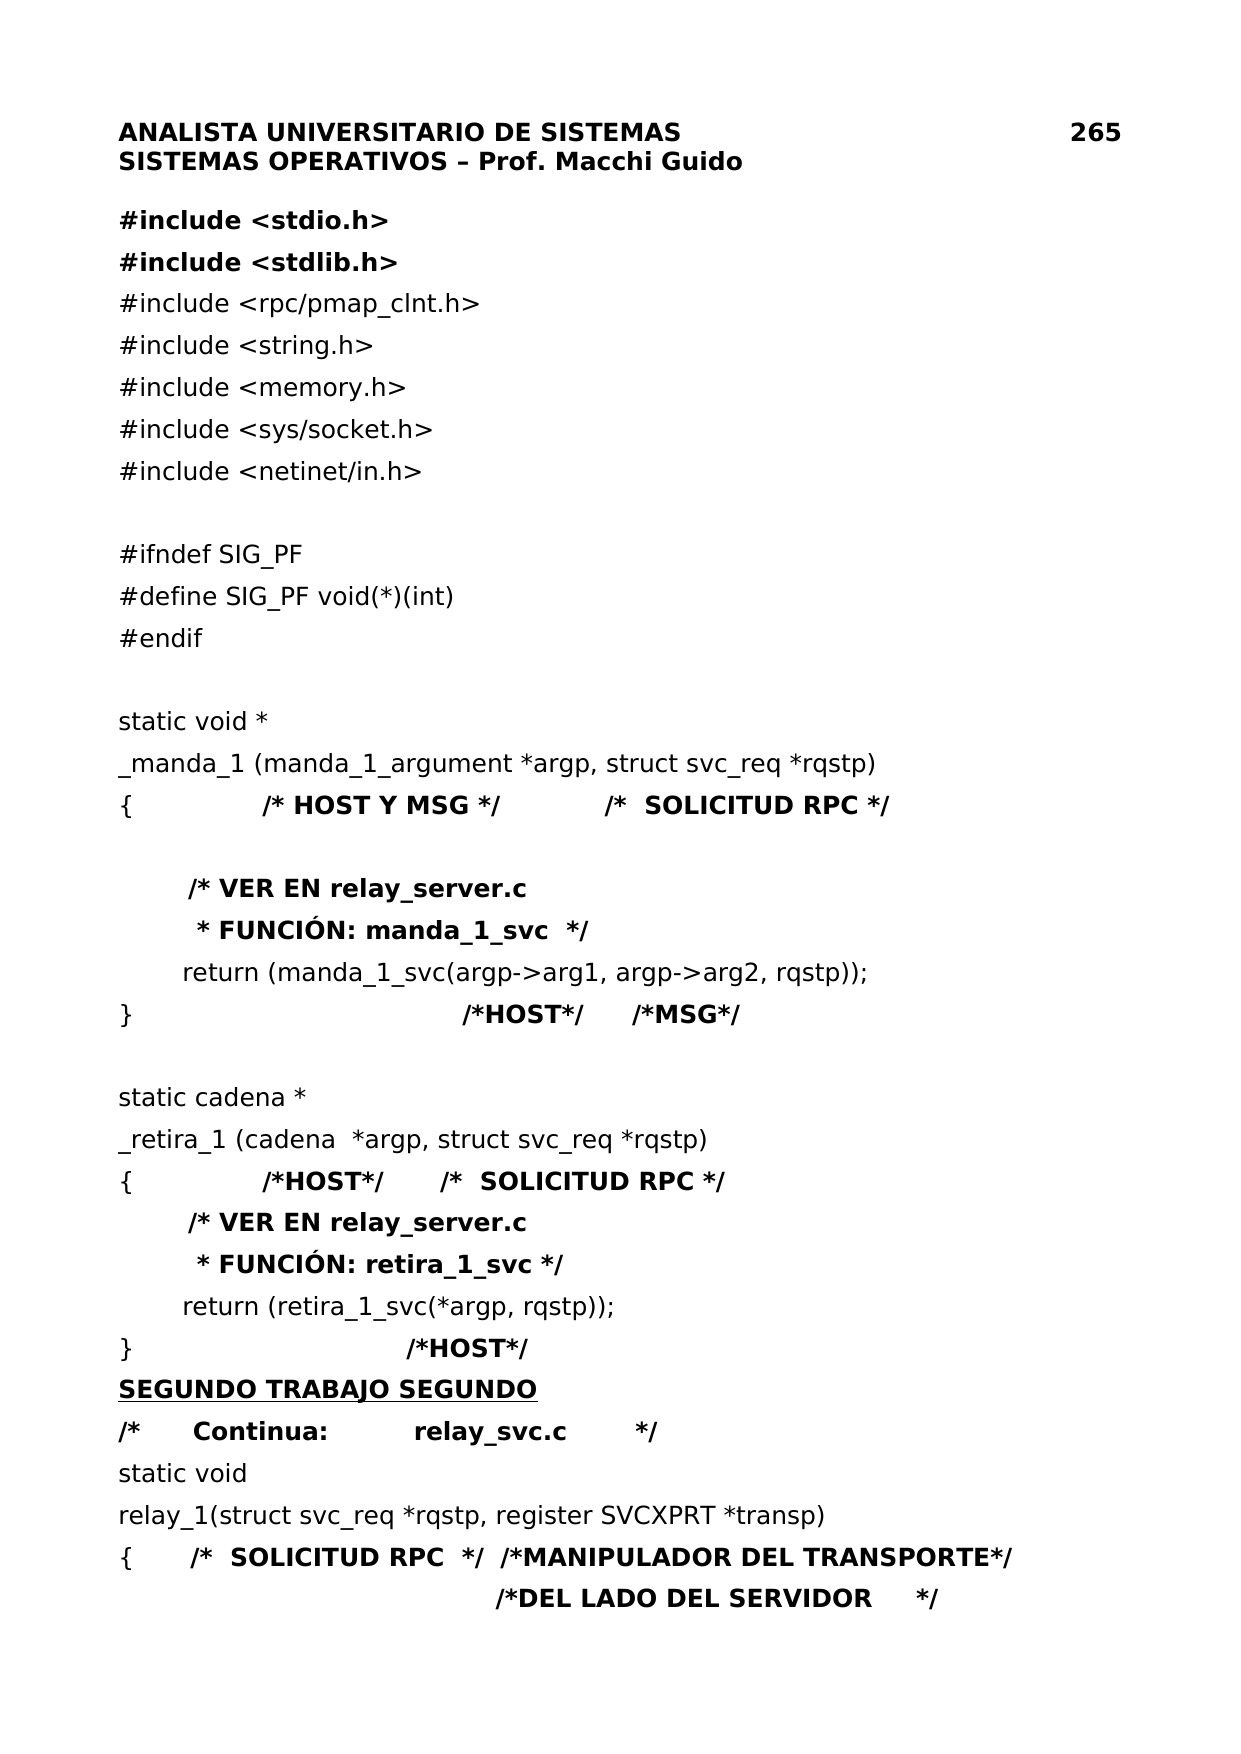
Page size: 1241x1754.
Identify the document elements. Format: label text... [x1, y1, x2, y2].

text static void [118, 1459, 1122, 1488]
text } /*HOST*/ [118, 1334, 1122, 1363]
text #include <string.h> [118, 331, 1122, 361]
text #include <sys/socket.h> [118, 415, 1122, 444]
text * FUNCIÓN: retira_1_svc */ [118, 1250, 1122, 1280]
text return (manda_1_svc(argp->arg1, argp->arg2, rqstp)); [118, 958, 1122, 987]
text #include <netinet/in.h> [118, 457, 1122, 486]
text #include <stdio.h> [118, 206, 1122, 235]
text #include <memory.h> [118, 373, 1122, 402]
text static void * [118, 707, 1122, 737]
text /* VER EN relay_server.c [118, 874, 1122, 904]
text * FUNCIÓN: manda_1_svc */ [118, 916, 1122, 946]
text #define SIG_PF void(*)(int) [118, 582, 1122, 611]
text #include <stdlib.h> [118, 248, 1122, 277]
text #endif [118, 624, 1122, 653]
text _manda_1 (manda_1_argument *argp, struct svc_req *rqstp) [118, 749, 1122, 778]
text return (retira_1_svc(*argp, rqstp)); [118, 1292, 1122, 1321]
text /* Continua: relay_svc.c */ [118, 1417, 1122, 1447]
text { /* SOLICITUD RPC */ /*MANIPULADOR DEL TRANSPORTE*/ [118, 1543, 1122, 1572]
text _retira_1 (cadena *argp, struct svc_req *rqstp) [118, 1125, 1122, 1154]
text /*DEL LADO DEL SERVIDOR */ [118, 1584, 1122, 1614]
text { /*HOST*/ /* SOLICITUD RPC */ [118, 1167, 1122, 1196]
text #include <rpc/pmap_clnt.h> [118, 290, 1122, 319]
text } /*HOST*/ /*MSG*/ [118, 1000, 1122, 1029]
text { /* HOST Y MSG */ /* SOLICITUD RPC */ [118, 791, 1122, 820]
text #ifndef SIG_PF [118, 540, 1122, 569]
text static cadena * [118, 1083, 1122, 1113]
text relay_1(struct svc_req *rqstp, register SVCXPRT *transp) [118, 1501, 1122, 1530]
text SEGUNDO TRABAJO SEGUNDO [118, 1376, 1122, 1405]
text /* VER EN relay_server.c [118, 1209, 1122, 1238]
